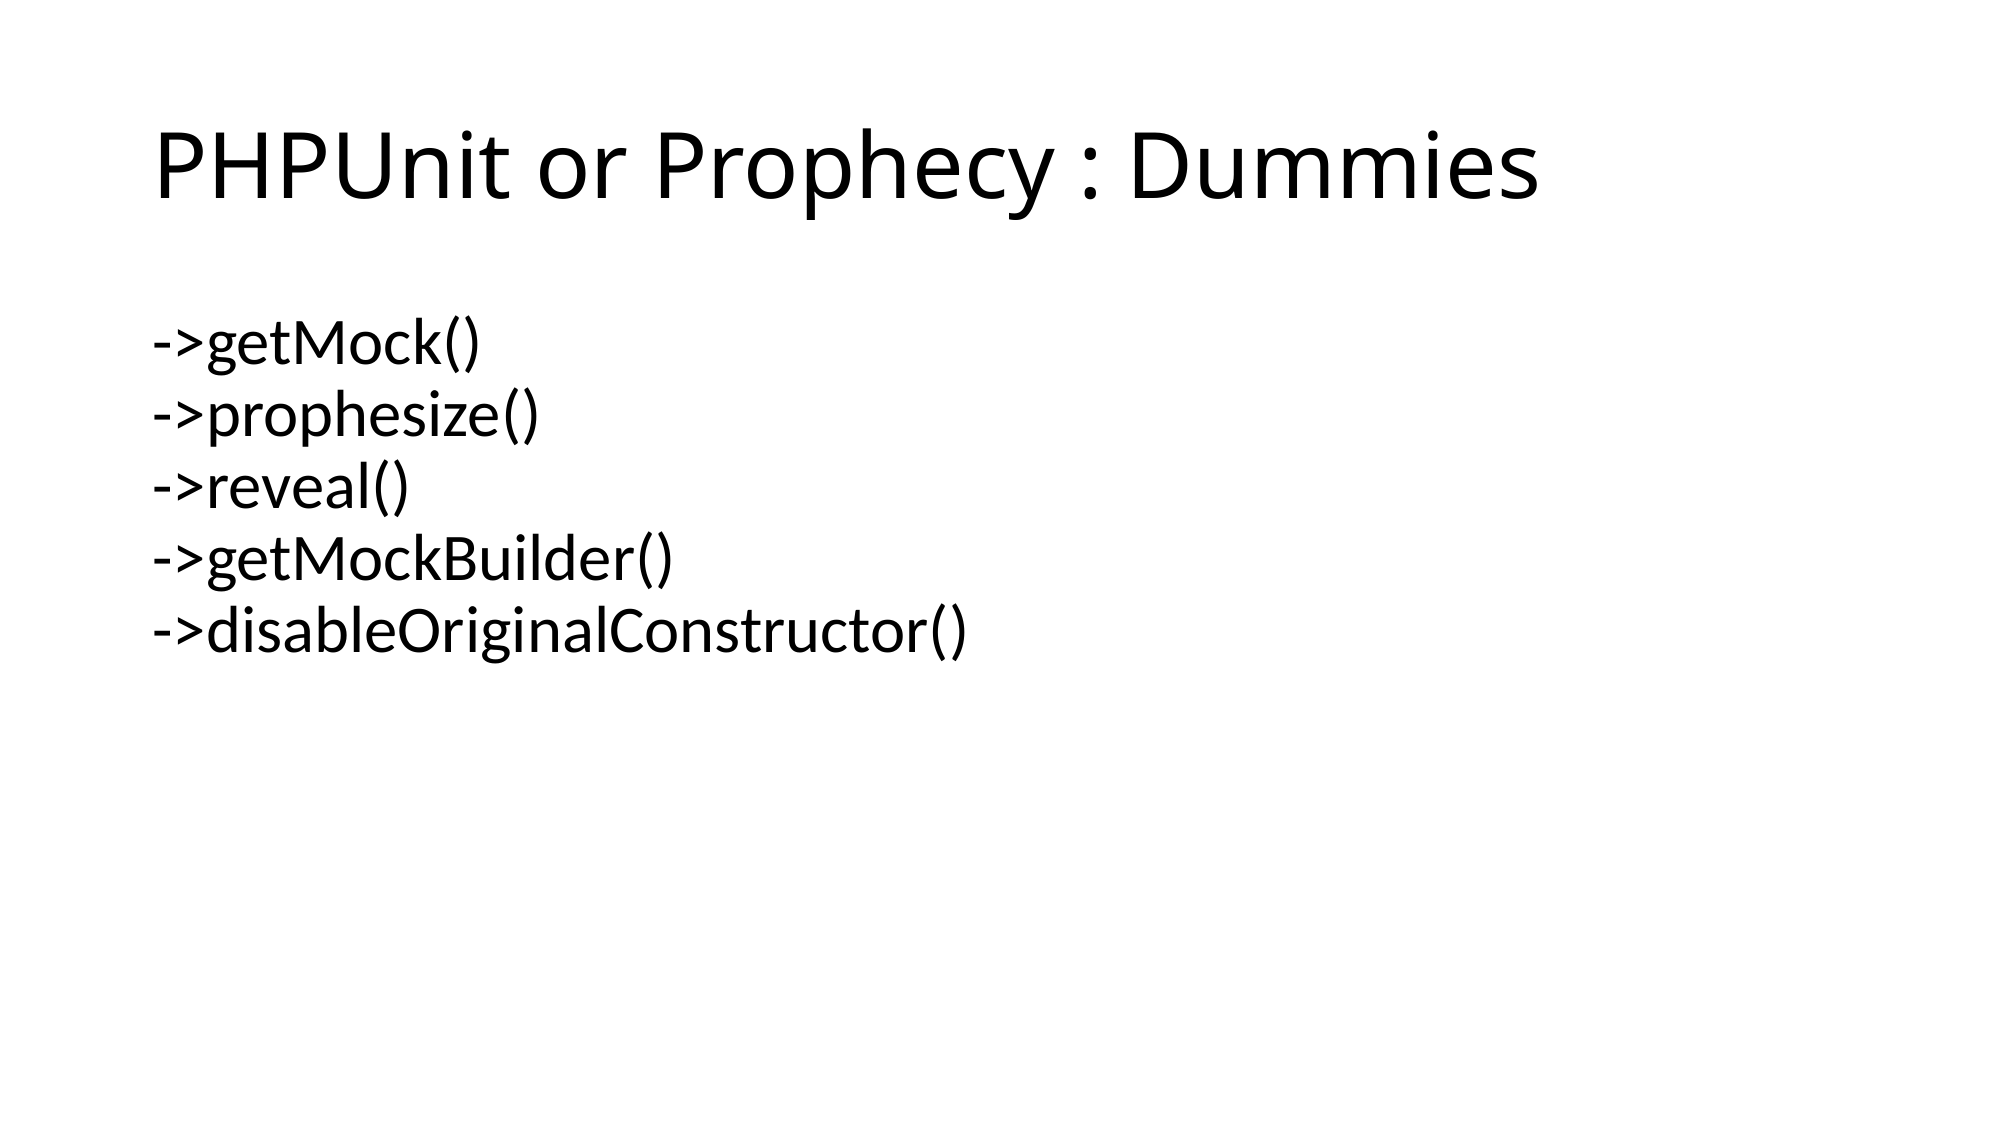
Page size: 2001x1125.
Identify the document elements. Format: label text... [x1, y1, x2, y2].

text_box PHPUnit or Prophecy : Dummies [137, 59, 1863, 278]
text_box ->getMock() ->prophesize() ->reveal() ->getMockBuilder() ->disableOriginalConstructor() [137, 299, 1863, 1014]
